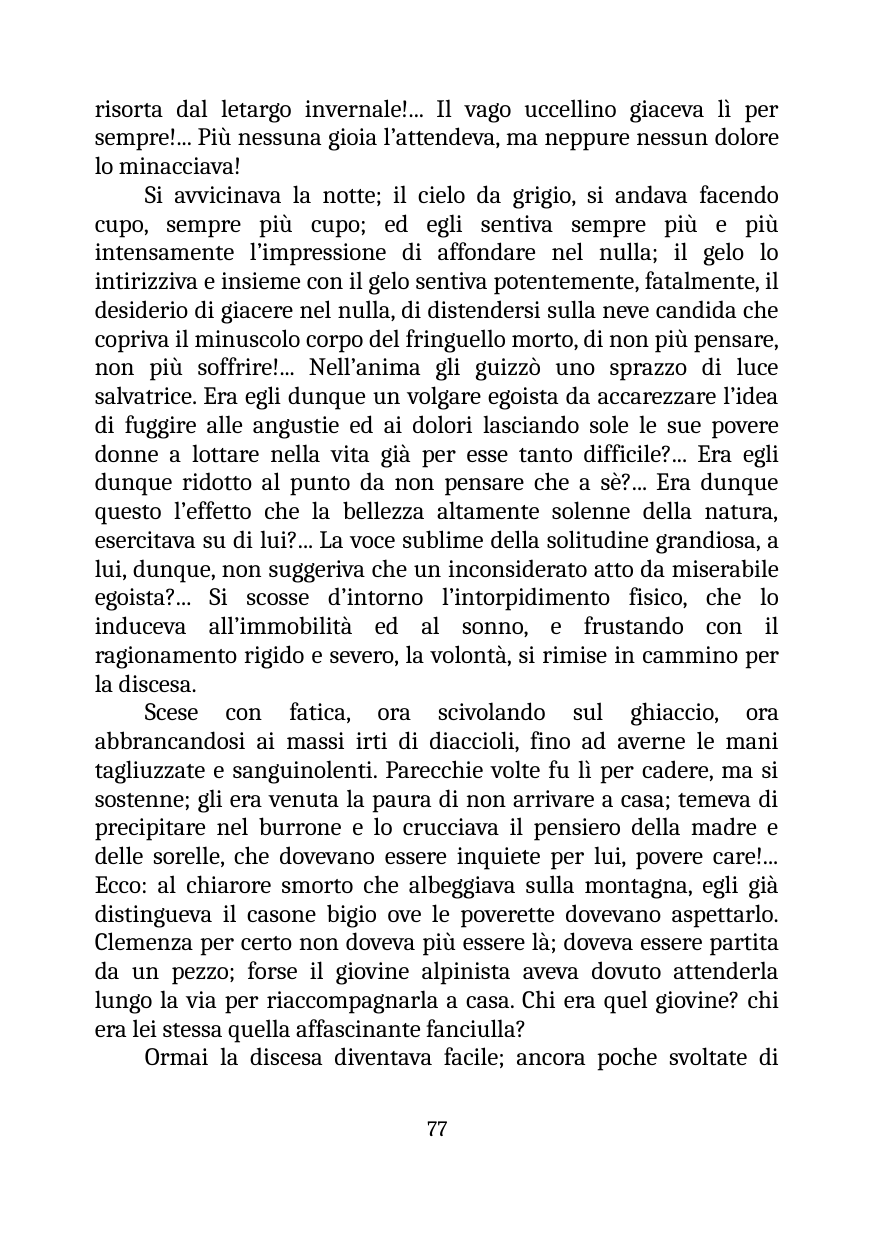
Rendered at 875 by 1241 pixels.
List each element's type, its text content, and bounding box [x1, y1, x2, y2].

text Scese con fatica, ora scivolando sul ghiaccio, ora abbrancandosi ai massi irti di diaccioli, fino ad averne le mani tagliuzzate e sanguinolenti. Parecchie volte fu lì per cadere, ma si sostenne; gli era venuta la paura di non arrivare a casa; temeva di precipitare nel burrone e lo crucciava il pensiero della madre e delle sorelle, che dovevano essere inquiete per lui, povere care!... Ecco: al chiarore smorto che albeggiava sulla montagna, egli già distingueva il casone bigio ove le poverette dovevano aspettarlo. Clemenza per certo non doveva più essere là; doveva essere partita da un pezzo; forse il giovine alpinista aveva dovuto attenderla lungo la via per riaccompagnarla a casa. Chi era quel giovine? chi era lei stessa quella affascinante fanciulla? [94, 698, 779, 1043]
text risorta dal letargo invernale!... Il vago uccellino giaceva lì per sempre!... Più nessuna gioia l’attendeva, ma neppure nessun dolore lo minacciava! [94, 94, 779, 181]
text Ormai la discesa diventava facile; ancora poche svoltate di [94, 1043, 779, 1072]
text Si avvicinava la notte; il cielo da grigio, si andava facendo cupo, sempre più cupo; ed egli sentiva sempre più e più intensamente l’impressione di affondare nel nulla; il gelo lo intirizziva e insieme con il gelo sentiva potentemente, fatalmente, il desiderio di giacere nel nulla, di distendersi sulla neve candida che copriva il minuscolo corpo del fringuello morto, di non più pensare, non più soffrire!... Nell’anima gli guizzò uno sprazzo di luce salvatrice. Era egli dunque un volgare egoista da accarezzare l’idea di fuggire alle angustie ed ai dolori lasciando sole le sue povere donne a lottare nella vita già per esse tanto difficile?... Era egli dunque ridotto al punto da non pensare che a sè?... Era dunque questo l’effetto che la bellezza altamente solenne della natura, esercitava su di lui?... La voce sublime della solitudine grandiosa, a lui, dunque, non suggeriva che un inconsiderato atto da miserabile egoista?... Si scosse d’intorno l’intorpidimento fisico, che lo induceva all’immobilità ed al sonno, e frustando con il ragionamento rigido e severo, la volontà, si rimise in cammino per la discesa. [94, 181, 779, 698]
